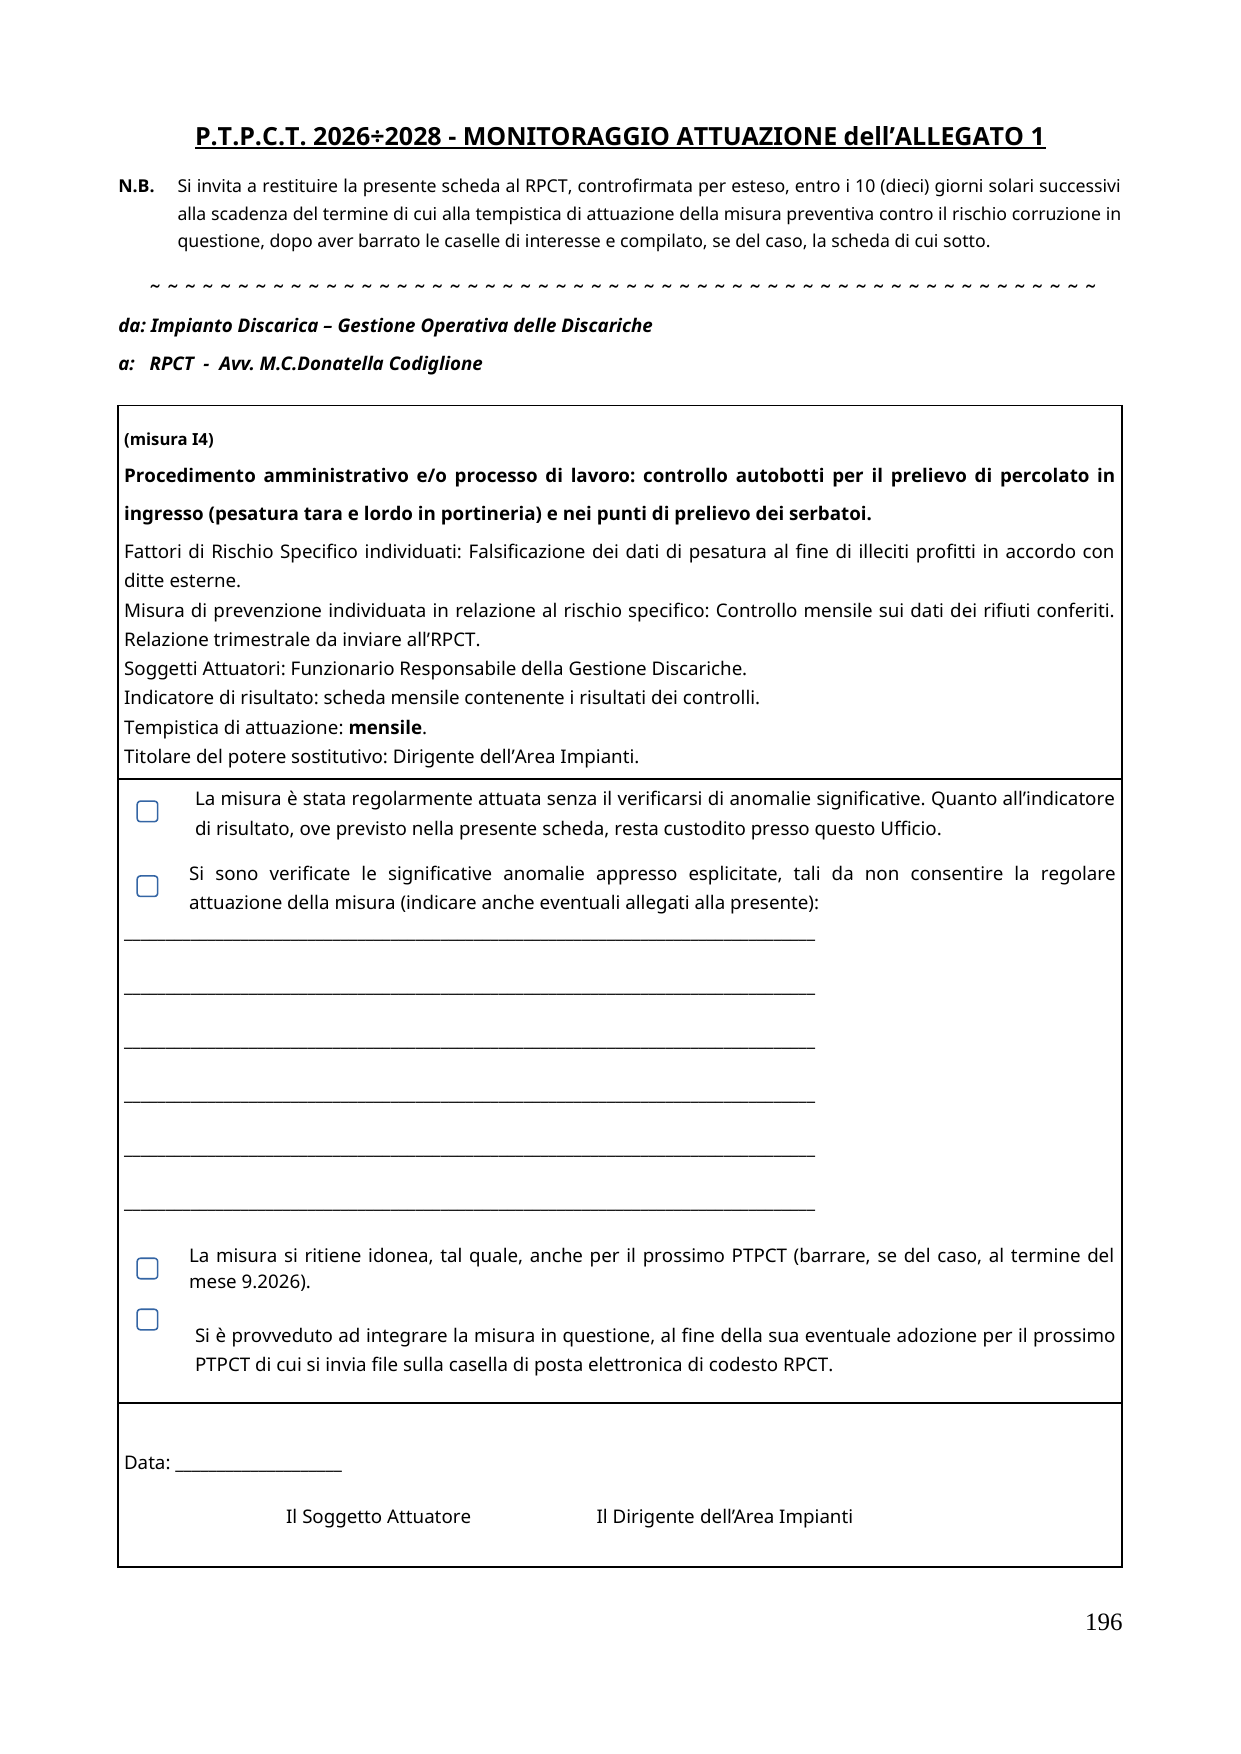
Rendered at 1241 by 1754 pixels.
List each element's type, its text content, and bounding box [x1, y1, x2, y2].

table_cell Data: ____________________ Il Soggetto Attuatore Il Dirigente dell’Area Impianti [119, 1404, 1121, 1566]
text a: RPCT - Avv. M.C.Donatella Codiglione [118, 350, 1122, 376]
table_header (misura I4) Procedimento amministrativo e/o processo di lavoro: controllo autobotti per il prelievo di percolato in ingresso (pesatura tara e lordo in portineria) e nei punti di prelievo dei serbatoi. Fattori di Rischio Specifico individuati: Falsificazione dei dati di pesatura al fine di illeciti profitti in accordo con ditte esterne. Misura di prevenzione individuata in relazione al rischio specifico: Controllo mensile sui dati dei rifiuti conferiti. Relazione trimestrale da inviare all’RPCT. Soggetti Attuatori: Funzionario Responsabile della Gestione Discariche. Indicatore di risultato: scheda mensile contenente i risultati dei controlli. Tempistica di attuazione: mensile. Titolare del potere sostitutivo: Dirigente dell’Area Impianti. [119, 406, 1121, 778]
text P.T.P.C.T. 2026÷2028 - MONITORAGGIO ATTUAZIONE dell’ALLEGATO 1 [118, 118, 1122, 152]
text ˷ ˷ ˷ ˷ ˷ ˷ ˷ ˷ ˷ ˷ ˷ ˷ ˷ ˷ ˷ ˷ ˷ ˷ ˷ ˷ ˷ ˷ ˷ ˷ ˷ ˷ ˷ ˷ ˷ ˷ ˷ ˷ ˷ ˷ ˷ ˷ ˷ ˷ ˷ ˷ ˷ ˷ ˷ ˷ ˷ ˷ ˷ ˷ ˷ ˷ ˷ ˷ ˷ ˷ [118, 257, 1122, 291]
text N.B. Si invita a restituire la presente scheda al RPCT, controfirmata per esteso, entro i 10 (dieci) giorni solari successivi alla scadenza del termine di cui alla tempistica di attuazione della misura preventiva contro il rischio corruzione in questione, dopo aver barrato le caselle di interesse e compilato, se del caso, la scheda di cui sotto. [118, 173, 1122, 253]
table_cell La misura è stata regolarmente attuata senza il verificarsi di anomalie significative. Quanto all’indicatore di risultato, ove previsto nella presente scheda, resta custodito presso questo Ufficio. Si sono verificate le significative anomalie appresso esplicitate, tali da non consentire la regolare attuazione della misura (indicare anche eventuali allegati alla presente): ___________________________________________________________________________________ ___________________________________________________________________________________ ___________________________________________________________________________________ ___________________________________________________________________________________ ___________________________________________________________________________________ ___________________________________________________________________________________ La misura si ritiene idonea, tal quale, anche per il prossimo PTPCT (barrare, se del caso, al termine del mese 9.2026). Si è provveduto ad integrare la misura in questione, al fine della sua eventuale adozione per il prossimo PTPCT di cui si invia file sulla casella di posta elettronica di codesto RPCT. [119, 780, 1121, 1402]
text da: Impianto Discarica – Gestione Operativa delle Discariche [118, 312, 1122, 338]
